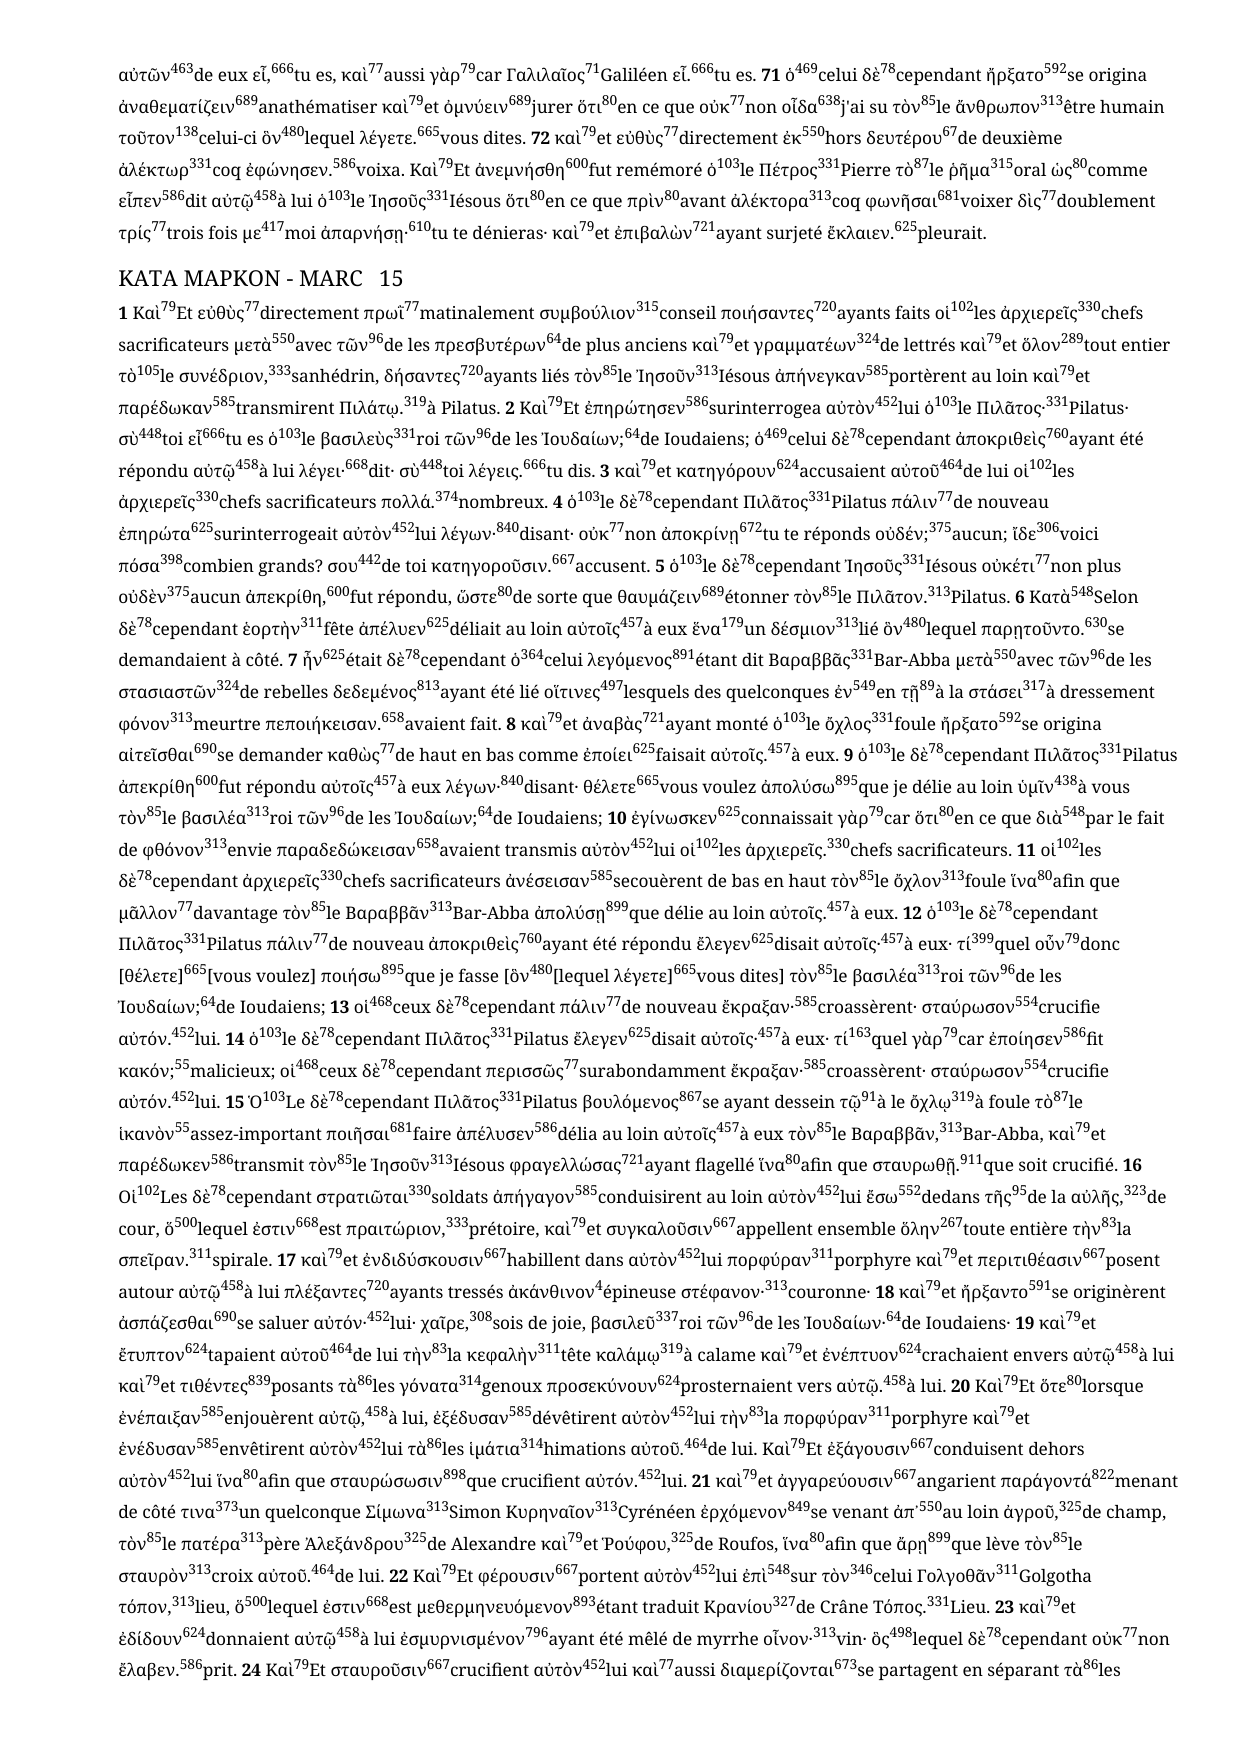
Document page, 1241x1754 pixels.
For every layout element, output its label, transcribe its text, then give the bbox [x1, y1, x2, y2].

text 1 Καὶ79Et εὐθὺς77directement πρωῒ77matinalement συμβούλιον315conseil ποιήσαντες720ayants faits οἱ102les ἀρχιερεῖς330chefs sacrificateurs μετὰ550avec τῶν96de les πρεσβυτέρων64de plus anciens καὶ79et γραμματέων324de lettrés καὶ79et ὅλον289tout entier τὸ105le συνέδριον,333sanhédrin, δήσαντες720ayants liés τὸν85le Ἰησοῦν313Iésous ἀπήνεγκαν585portèrent au loin καὶ79et παρέδωκαν585transmirent Πιλάτῳ.319à Pilatus. 2 Καὶ79Et ἐπηρώτησεν586surinterrogea αὐτὸν452lui ὁ103le Πιλᾶτος·331Pilatus· σὺ448toi εἶ666tu es ὁ103le βασιλεὺς331roi τῶν96de les Ἰουδαίων;64de Ioudaiens; ὁ469celui δὲ78cependant ἀποκριθεὶς760ayant été répondu αὐτῷ458à lui λέγει·668dit· σὺ448toi λέγεις.666tu dis. 3 καὶ79et κατηγόρουν624accusaient αὐτοῦ464de lui οἱ102les ἀρχιερεῖς330chefs sacrificateurs πολλά.374nombreux. 4 ὁ103le δὲ78cependant Πιλᾶτος331Pilatus πάλιν77de nouveau ἐπηρώτα625surinterrogeait αὐτὸν452lui λέγων·840disant· οὐκ77non ἀποκρίνῃ672tu te réponds οὐδέν;375aucun; ἴδε306voici πόσα398combien grands? σου442de toi κατηγοροῦσιν.667accusent. 5 ὁ103le δὲ78cependant Ἰησοῦς331Iésous οὐκέτι77non plus οὐδὲν375aucun ἀπεκρίθη,600fut répondu, ὥστε80de sorte que θαυμάζειν689étonner τὸν85le Πιλᾶτον.313Pilatus. 6 Κατὰ548Selon δὲ78cependant ἑορτὴν311fête ἀπέλυεν625déliait au loin αὐτοῖς457à eux ἕνα179un δέσμιον313lié ὃν480lequel παρῃτοῦντο.630se demandaient à côté. 7 ἦν625était δὲ78cependant ὁ364celui λεγόμενος891étant dit Βαραββᾶς331Bar-Abba μετὰ550avec τῶν96de les στασιαστῶν324de rebelles δεδεμένος813ayant été lié οἵτινες497lesquels des quelconques ἐν549en τῇ89à la στάσει317à dressement φόνον313meurtre πεποιήκεισαν.658avaient fait. 8 καὶ79et ἀναβὰς721ayant monté ὁ103le ὄχλος331foule ἤρξατο592se origina αἰτεῖσθαι690se demander καθὼς77de haut en bas comme ἐποίει625faisait αὐτοῖς.457à eux. 9 ὁ103le δὲ78cependant Πιλᾶτος331Pilatus ἀπεκρίθη600fut répondu αὐτοῖς457à eux λέγων·840disant· θέλετε665vous voulez ἀπολύσω895que je délie au loin ὑμῖν438à vous τὸν85le βασιλέα313roi τῶν96de les Ἰουδαίων;64de Ioudaiens; 10 ἐγίνωσκεν625connaissait γὰρ79car ὅτι80en ce que διὰ548par le fait de φθόνον313envie παραδεδώκεισαν658avaient transmis αὐτὸν452lui οἱ102les ἀρχιερεῖς.330chefs sacrificateurs. 11 οἱ102les δὲ78cependant ἀρχιερεῖς330chefs sacrificateurs ἀνέσεισαν585secouèrent de bas en haut τὸν85le ὄχλον313foule ἵνα80afin que μᾶλλον77davantage τὸν85le Βαραββᾶν313Bar-Abba ἀπολύσῃ899que délie au loin αὐτοῖς.457à eux. 12 ὁ103le δὲ78cependant Πιλᾶτος331Pilatus πάλιν77de nouveau ἀποκριθεὶς760ayant été répondu ἔλεγεν625disait αὐτοῖς·457à eux· τί399quel οὖν79donc [θέλετε]665[vous voulez] ποιήσω895que je fasse [ὃν480[lequel λέγετε]665vous dites] τὸν85le βασιλέα313roi τῶν96de les Ἰουδαίων;64de Ioudaiens; 13 οἱ468ceux δὲ78cependant πάλιν77de nouveau ἔκραξαν·585croassèrent· σταύρωσον554crucifie αὐτόν.452lui. 14 ὁ103le δὲ78cependant Πιλᾶτος331Pilatus ἔλεγεν625disait αὐτοῖς·457à eux· τί163quel γὰρ79car ἐποίησεν586fit κακόν;55malicieux; οἱ468ceux δὲ78cependant περισσῶς77surabondamment ἔκραξαν·585croassèrent· σταύρωσον554crucifie αὐτόν.452lui. 15 Ὁ103Le δὲ78cependant Πιλᾶτος331Pilatus βουλόμενος867se ayant dessein τῷ91à le ὄχλῳ319à foule τὸ87le ἱκανὸν55assez-important ποιῆσαι681faire ἀπέλυσεν586délia au loin αὐτοῖς457à eux τὸν85le Βαραββᾶν,313Bar-Abba, καὶ79et παρέδωκεν586transmit τὸν85le Ἰησοῦν313Iésous φραγελλώσας721ayant flagellé ἵνα80afin que σταυρωθῇ.911que soit crucifié. 16 Οἱ102Les δὲ78cependant στρατιῶται330soldats ἀπήγαγον585conduisirent au loin αὐτὸν452lui ἔσω552dedans τῆς95de la αὐλῆς,323de cour, ὅ500lequel ἐστιν668est πραιτώριον,333prétoire, καὶ79et συγκαλοῦσιν667appellent ensemble ὅλην267toute entière τὴν83la σπεῖραν.311spirale. 17 καὶ79et ἐνδιδύσκουσιν667habillent dans αὐτὸν452lui πορφύραν311porphyre καὶ79et περιτιθέασιν667posent autour αὐτῷ458à lui πλέξαντες720ayants tressés ἀκάνθινον4épineuse στέφανον·313couronne· 18 καὶ79et ἤρξαντο591se originèrent ἀσπάζεσθαι690se saluer αὐτόν·452lui· χαῖρε,308sois de joie, βασιλεῦ337roi τῶν96de les Ἰουδαίων·64de Ioudaiens· 19 καὶ79et ἔτυπτον624tapaient αὐτοῦ464de lui τὴν83la κεφαλὴν311tête καλάμῳ319à calame καὶ79et ἐνέπτυον624crachaient envers αὐτῷ458à lui καὶ79et τιθέντες839posants τὰ86les γόνατα314genoux προσεκύνουν624prosternaient vers αὐτῷ.458à lui. 20 Καὶ79Et ὅτε80lorsque ἐνέπαιξαν585enjouèrent αὐτῷ,458à lui, ἐξέδυσαν585dévêtirent αὐτὸν452lui τὴν83la πορφύραν311porphyre καὶ79et ἐνέδυσαν585envêtirent αὐτὸν452lui τὰ86les ἱμάτια314himations αὐτοῦ.464de lui. Καὶ79Et ἐξάγουσιν667conduisent dehors αὐτὸν452lui ἵνα80afin que σταυρώσωσιν898que crucifient αὐτόν.452lui. 21 καὶ79et ἀγγαρεύουσιν667angarient παράγοντά822menant de côté τινα373un quelconque Σίμωνα313Simon Κυρηναῖον313Cyrénéen ἐρχόμενον849se venant ἀπ᾽550au loin ἀγροῦ,325de champ, τὸν85le πατέρα313père Ἀλεξάνδρου325de Alexandre καὶ79et Ῥούφου,325de Roufos, ἵνα80afin que ἄρῃ899que lève τὸν85le σταυρὸν313croix αὐτοῦ.464de lui. 22 Καὶ79Et φέρουσιν667portent αὐτὸν452lui ἐπὶ548sur τὸν346celui Γολγοθᾶν311Golgotha τόπον,313lieu, ὅ500lequel ἐστιν668est μεθερμηνευόμενον893étant traduit Κρανίου327de Crâne Τόπος.331Lieu. 23 καὶ79et ἐδίδουν624donnaient αὐτῷ458à lui ἐσμυρνισμένον796ayant été mêlé de myrrhe οἶνον·313vin· ὃς498lequel δὲ78cependant οὐκ77non ἔλαβεν.586prit. 24 Καὶ79Et σταυροῦσιν667crucifient αὐτὸν452lui καὶ77aussi διαμερίζονται673se partagent en séparant τὰ86les ἱμάτια314himations αὐτοῦ464de lui βάλλοντες839jetants κλῆρον313lot ἐπ᾽548sur αὐτὰ453eux τίς410quel τί399quel ἄρῃ.899que lève. 25 ἦν625était δὲ78cependant ὥρα329heure τρίτη212troisième καὶ79et ἐσταύρωσαν585crucifièrent αὐτόν.452lui. 26 καὶ79et ἦν625était ἡ101la ἐπιγραφὴ329épigraphe τῆς95de la αἰτίας323de cause αὐτοῦ464de lui ἐπιγεγραμμένη·811ayante étée épigraphée· ὁ103le βασιλεὺς331roi τῶν96de les Ἰουδαίων.64de Ioudaiens. 27 Καὶ79Et σὺν549avec αὐτῷ458à lui σταυροῦσιν667crucifient δύο178deux λῃστάς,312pilleurs, ἕνα53un ἐκ550hors δεξιῶν66de droits καὶ79et ἕνα53un ἐξ550hors εὐωνύμων66de gauches αὐτοῦ.464de lui. 28 29 Καὶ79Et οἱ363ceux παραπορευόμενοι866se allants à côté ἐβλασφήμουν624blasphémaient αὐτὸν452lui κινοῦντες839bougeants τὰς82les κεφαλὰς310têtes αὐτῶν463de eux καὶ79et λέγοντες·839disants· οὐὰ304Oua ὁ369celui καταλύων845déliant vers le bas τὸν85le ναὸν313temple καὶ79et οἰκοδομῶν845édifiant en maison ἐν549en τρισὶν182à trois ἡμέραις,316à journées, 30 σῶσον554sauve σεαυτὸν516toi-même καταβὰς721ayant descendu ἀπὸ550au loin τοῦ97de le σταυροῦ.325de croix. 31 ὁμοίως77semblablement καὶ77aussi οἱ102les ἀρχιερεῖς330chefs sacrificateurs ἐμπαίζοντες839enjouants πρὸς548vers ἀλλήλους501les uns les autres μετὰ550avec τῶν96de les γραμματέων324de lettrés ἔλεγον·624disaient· ἄλλους372autres ἔσωσεν,586sauva, ἑαυτὸν528lui-même οὐ77non δύναται674se peut σῶσαι·681sauver· 32 ὁ103le χριστὸς331Christ ὁ103le βασιλεὺς331roi Ἰσραὴλ325de Israël καταβάτω556descende νῦν77maintenant ἀπὸ550au loin τοῦ97de le σταυροῦ,325de croix, ἵνα80afin que ἴδωμεν894que nous voyions καὶ79et πιστεύσωμεν.894que nous croyions. καὶ79et οἱ363ceux συνεσταυρωμένοι812ayants étés crucifiés avec σὺν549avec αὐτῷ458à lui ὠνείδιζον624réprouvaient αὐτόν.452lui. 33 Καὶ79Et γενομένης732de se ayante devenue ὥρας323de heure ἕκτης209de sixième σκότος333ténèbre ἐγένετο592se devint ἐφ᾽548sur ὅλην267toute entière τὴν83la γῆν311terre ἕως552jusqu'à ce que ὥρας323de heure ἐνάτης.209de neuvième. 34 καὶ79et τῇ89à la ἐνάτῃ206à neuvième ὥρᾳ317à heure ἐβόησεν586beugla ὁ103le Ἰησοῦς331Iésous φωνῇ317à voix μεγάλῃ·8à grande· Ἐλωῒ341Éloï Ἐλωῒ341Éloï λεμὰ341lema σαβαχθάνει;341sabachthani; ὅ500lequel ἐστιν668est μεθερμηνευόμενον·893étant traduit· ὁ109le θεός337Dieu μου424de moi ὁ109le θεός337Dieu μου,424de moi, εἰς548envers τί399quel ἐγκατέλιπές584tu délaissas en contrebas με;417moi; 35 καί79et τινες389des quelconques τῶν357de ceux παρεστηκότων777de ayants dressés à côté ἀκούσαντες720ayants écoutés ἔλεγον·624disaient· ἴδε306voici Ἠλίαν313Élia φωνεῖ.668voixe. 36 δραμὼν721ayant couru δέ78cependant τις390un quelconque [καὶ]79[et] γεμίσας721ayant rempli pleinement σπόγγον313éponge ὄξους327de vinaigre περιθεὶς721ayant posé autour καλάμῳ319à calame ἐπότιζεν625donnait à boire αὐτὸν452lui λέγων·840disant· ἄφετε553abandonnez ἴδωμεν894que nous voyions εἰ80si ἔρχεται674se vient Ἠλίας331Élia καθελεῖν681saisir du haut vers le bas αὐτόν.452lui. 37 ὁ103le δὲ78cependant Ἰησοῦς331Iésous ἀφεὶς721ayant abandonné φωνὴν311voix μεγάλην2grande ἐξέπνευσεν.586expira souffle. 38 Καὶ79Et τὸ105le καταπέτασμα333rideau étendu τοῦ97de le ναοῦ325de temple ἐσχίσθη600fut scindé εἰς548envers δύο54deux ἀπ᾽547au loin ἄνωθεν77d'en haut ἕως551jusqu'à ce que κάτω.77vers le bas. 39 Ἰδὼν721Ayant vu δὲ78cependant ὁ103le κεντυρίων331centurion ὁ364celui παρεστηκὼς783ayant dressé à côté ἐξ550hors ἐναντίας63de à l'encontre αὐτοῦ464de lui ὅτι80en ce que οὕτως77ainsi ἐξέπνευσεν586expira souffle εἶπεν·586dit· ἀληθῶς77vraiment οὗτος156celui-ci ὁ103le ἄνθρωπος331être humain υἱὸς331fils θεοῦ325de Dieu ἦν.625était. 40 Ἦσαν624Étaient δὲ78cependant καὶ77aussi γυναῖκες328femmes ἀπὸ547au loin μακρόθεν77à distance θεωροῦσαι,837observantes, ἐν549en αἷς483à lesquelles καὶ79et Μαρία329Maria ἡ101la Μαγδαληνὴ329Magdalene καὶ79et Μαρία329Maria ἡ101la Ἰακώβου325de Iakobos τοῦ97de le μικροῦ16de petit καὶ79et Ἰωσῆτος325de Iosetos μήτηρ329mère καὶ79et Σαλώμη,329Salomé, 41 αἳ495lesquelles ὅτε80lorsque ἦν625était ἐν549en τῇ89à la Γαλιλαίᾳ317à Galilée ἠκολούθουν624suivaient αὐτῷ458à lui καὶ79et διηκόνουν624servaient αὐτῷ,458à lui, καὶ79et ἄλλαι387autres πολλαὶ284nombreuses αἱ361celles συναναβᾶσαι718ayantes montées avec αὐτῷ458à lui εἰς548envers Ἱεροσόλυμα.314Ierosolymas. 42 Καὶ79Et ἤδη77déjà ὀψίας63de tardive γενομένης,732de se ayante devenue, ἐπεὶ80puisque ἦν625était παρασκευὴ329équipement de côté ὅ500lequel ἐστιν668est προσάββατον,333avant sabbat, 43 ἐλθὼν721ayant venu Ἰωσὴφ331Ioseph [ὁ]364[celui] ἀπὸ550au loin Ἁριμαθαίας323de Arimathée εὐσχήμων22élégant βουλευτής,331membre du conseil, ὃς498lequel καὶ77aussi αὐτὸς542lui-même ἦν625était προσδεχόμενος867se acceptant auprès τὴν83la βασιλείαν311royauté τοῦ97de le θεοῦ,325de Dieu, τολμήσας721ayant osé εἰσῆλθεν586vint à l'intérieur πρὸς548vers τὸν85le Πιλᾶτον313Pilatus καὶ79et ᾐτήσατο592se demanda τὸ87le σῶμα315corps τοῦ97de le Ἰησοῦ.325de Iésous. 44 ὁ103le δὲ78cependant Πιλᾶτος331Pilatus ἐθαύμασεν586étonna εἰ80si ἤδη77déjà τέθνηκεν642a mort καὶ79et προσκαλεσάμενος740se ayant appelé auprès τὸν85le κεντυρίωνα313centurion ἐπηρώτησεν586surinterrogea αὐτὸν452lui εἰ80si πάλαι77vieillement ἀπέθανεν·586mourut loin· 45 καὶ79et γνοὺς721ayant connu ἀπὸ550au loin τοῦ97de le κεντυρίωνος325de centurion ἐδωρήσατο592se gratifia τὸ87le πτῶμα315corps tombé τῷ91à le Ἰωσήφ.319à Ioseph. 46 Καὶ79Et ἀγοράσας721ayant acheté à l'agora σινδόνα311sindon καθελὼν721ayant saisi du haut vers le bas αὐτὸν452lui ἐνείλησεν586enroula τῇ89à la σινδόνι317à sindon καὶ79et ἔθηκεν586posa αὐτὸν452lui ἐν549en μνημείῳ321à mémorial ὃ500lequel ἦν625était λελατομημένον815ayant été taillé ἐκ550hors πέτρας323de roche καὶ79et προσεκύλισεν586roula auprès λίθον313pierre ἐπὶ548sur τὴν83la θύραν311porte τοῦ99de le μνημείου.327de mémorial. 47 ἡ101la δὲ78cependant Μαρία329Maria ἡ101la Μαγδαληνὴ329Magdalene καὶ79et Μαρία329Maria ἡ362celle Ἰωσῆτος325de Iosetos ἐθεώρουν624observaient ποῦ77où? τέθειται.654a été posé. [118, 297, 1181, 1682]
text ΚΑΤΑ ΜΑΡΚΟΝ - MARC 15 [118, 263, 1181, 293]
